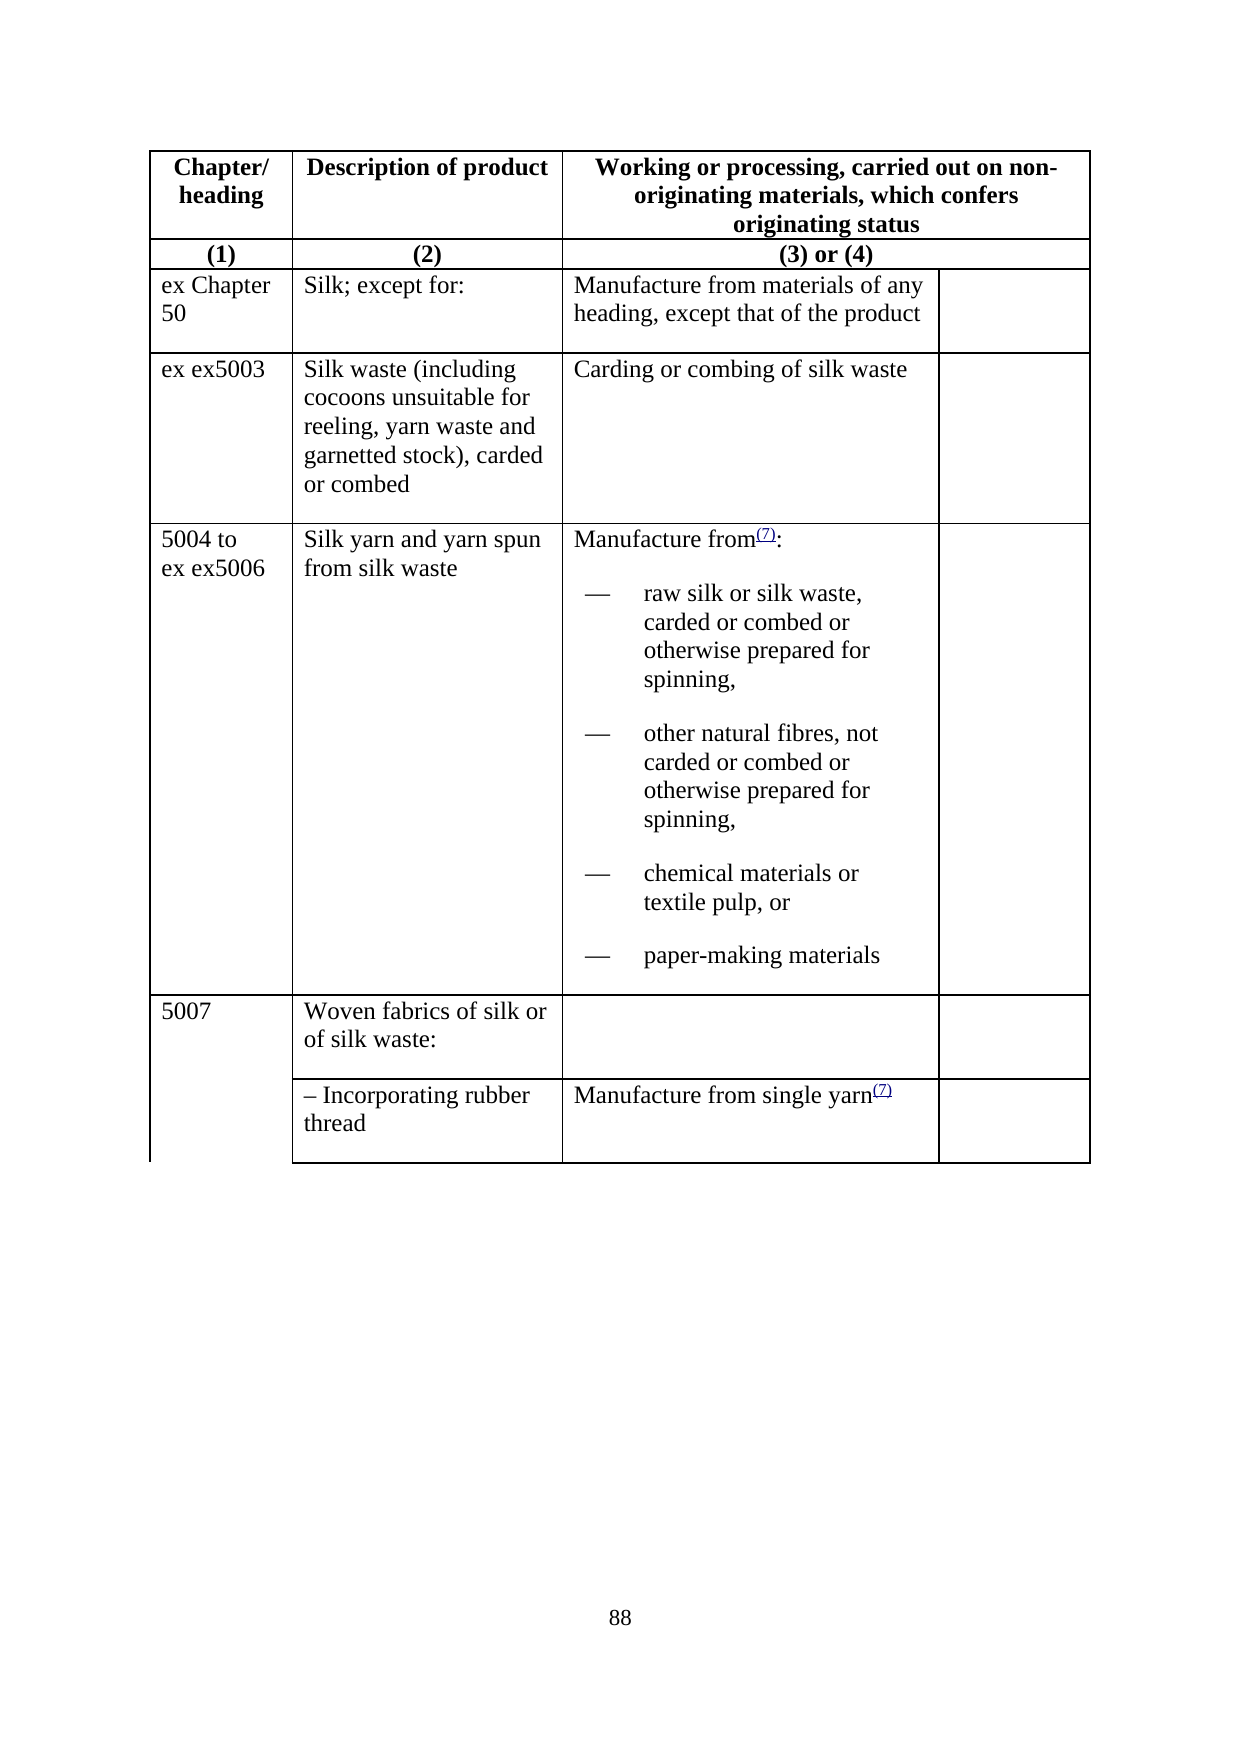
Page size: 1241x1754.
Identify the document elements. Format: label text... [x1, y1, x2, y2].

table_cell Silk yarn and yarn spun from silk waste [293, 524, 562, 994]
table_cell Manufacture from single yarn(7) [563, 1080, 938, 1162]
table_cell [563, 996, 938, 1078]
table_cell Silk waste (including cocoons unsuitable for reeling, yarn waste and garnetted stock), carded or combed [293, 354, 562, 522]
table_cell ex ex5003 [151, 354, 292, 522]
table_cell [151, 1078, 292, 1162]
table_cell (3) or (4) [563, 240, 1089, 268]
table_cell — [574, 940, 632, 994]
table_cell — [574, 718, 632, 858]
table_cell other natural fibres, not carded or combed or otherwise prepared for spinning, [632, 718, 928, 858]
table_cell [940, 354, 1089, 522]
table_cell Manufacture from materials of any heading, except that of the product [563, 270, 938, 352]
table_header Chapter/ heading [151, 152, 292, 238]
table_cell — [574, 858, 632, 940]
table_cell paper-making materials [632, 940, 928, 994]
table_cell Manufacture from(7): [563, 524, 938, 994]
table_cell Woven fabrics of silk or of silk waste: [293, 996, 562, 1078]
table_header — [574, 578, 632, 718]
table_header Description of product [293, 152, 562, 238]
table_cell Carding or combing of silk waste [563, 354, 938, 522]
table_cell [940, 524, 1089, 994]
table_cell (1) [151, 240, 292, 268]
table_cell 5004 to ex ex5006 [151, 524, 292, 994]
table_cell ex Chapter 50 [151, 270, 292, 352]
table_header raw silk or silk waste, carded or combed or otherwise prepared for spinning, [632, 578, 928, 718]
table_cell 5007 [151, 996, 292, 1078]
table_cell (2) [293, 240, 562, 268]
table_cell Silk; except for: [293, 270, 562, 352]
table_cell – Incorporating rubber thread [293, 1080, 562, 1162]
table_cell chemical materials or textile pulp, or [632, 858, 928, 940]
table_cell [940, 1080, 1089, 1162]
table_cell [940, 270, 1089, 352]
table_header Working or processing, carried out on non-originating materials, which confers originating status [563, 152, 1089, 238]
table_cell [940, 996, 1089, 1078]
